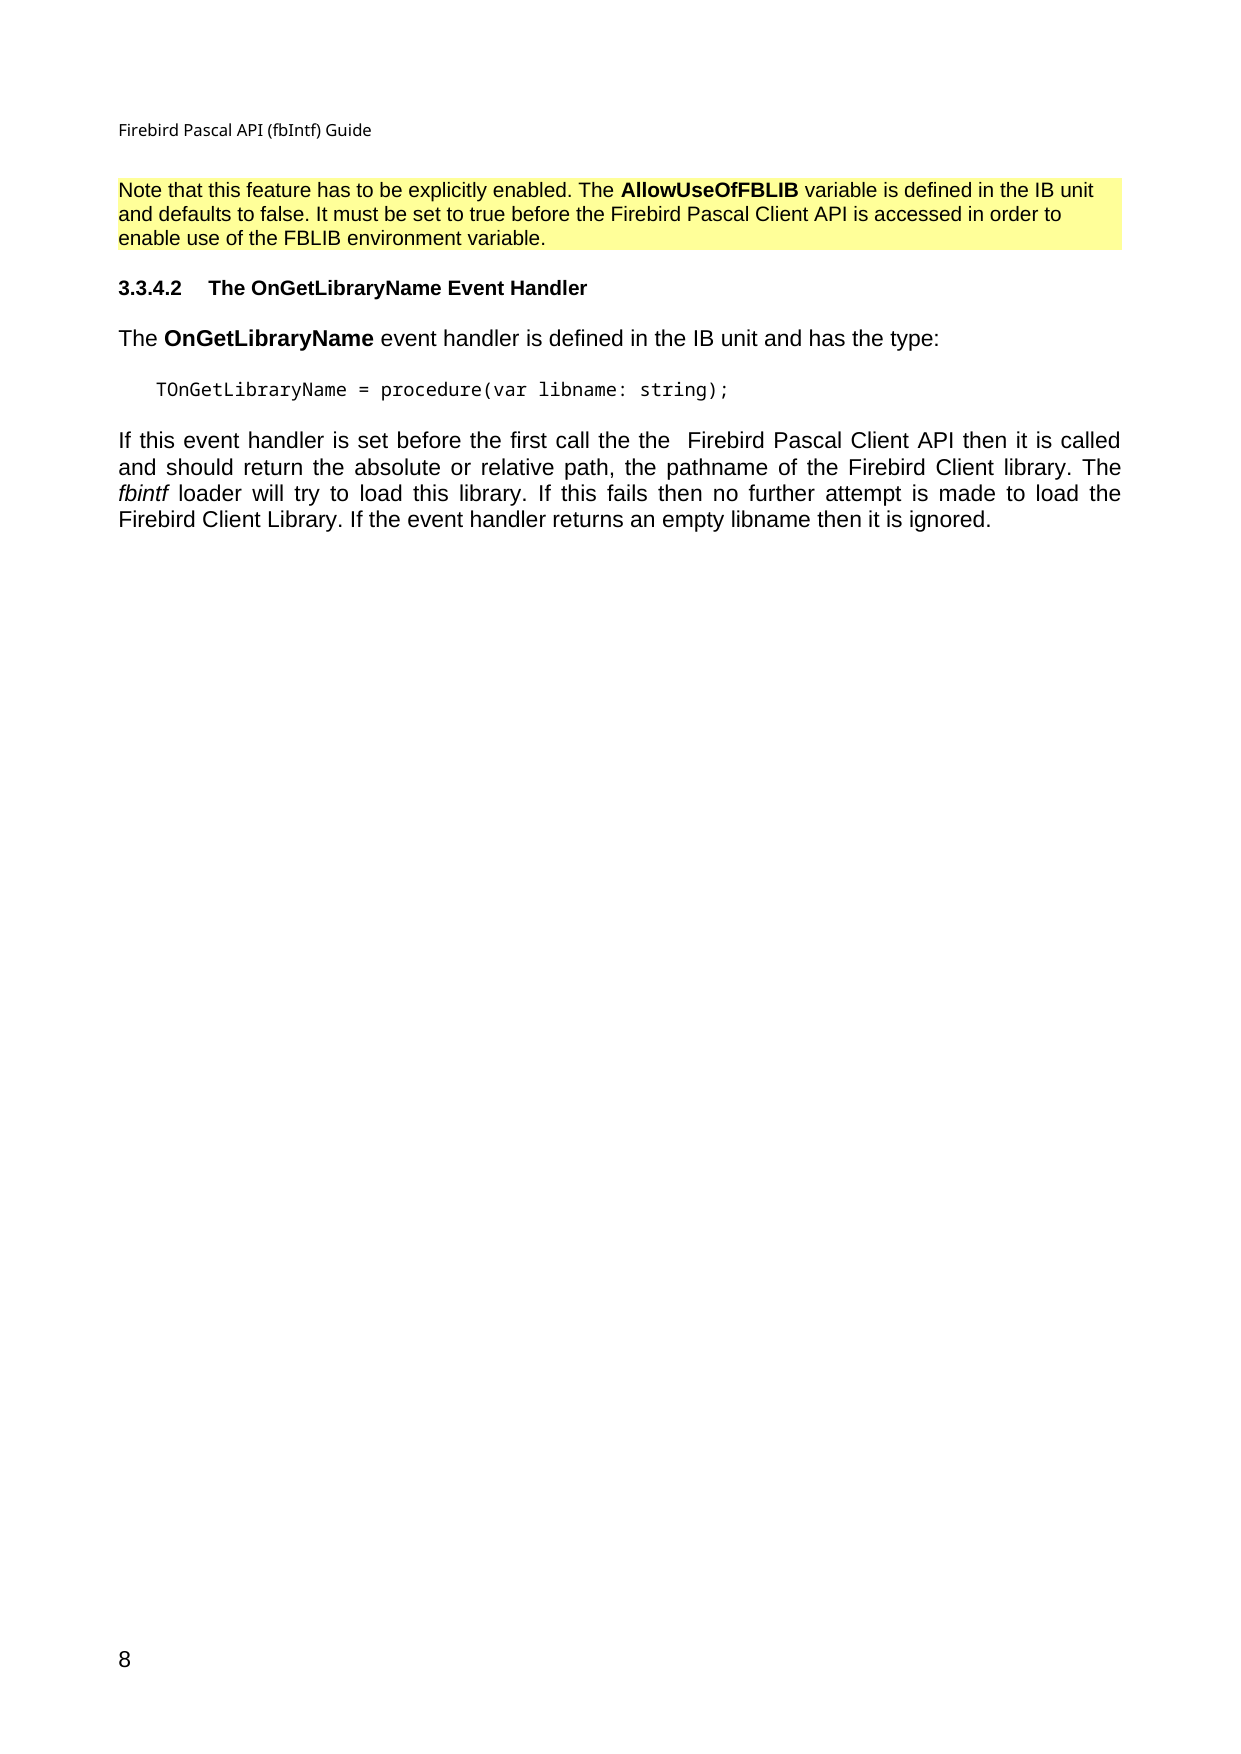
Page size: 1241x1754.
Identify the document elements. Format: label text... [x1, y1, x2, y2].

text If this event handler is set before the first call the the Firebird Pascal Client API then it is called and should return the absolute or relative path, the pathname of the Firebird Client library. The fbintf loader will try to load this library. If this fails then no further attempt is made to load the Firebird Client Library. If the event handler returns an empty libname then it is ignored. [118, 427, 1122, 533]
text The OnGetLibraryName event handler is defined in the IB unit and has the type: [118, 325, 1122, 351]
text Note that this feature has to be explicitly enabled. The AllowUseOfFBLIB variable is defined in the IB unit and defaults to false. It must be set to true before the Firebird Pascal Client API is accessed in order to enable use of the FBLIB environment variable. [118, 178, 1122, 250]
subtitle The OnGetLibraryName Event Handler [118, 276, 1122, 299]
text TOnGetLibraryName = procedure(var libname: string); [156, 376, 1122, 402]
